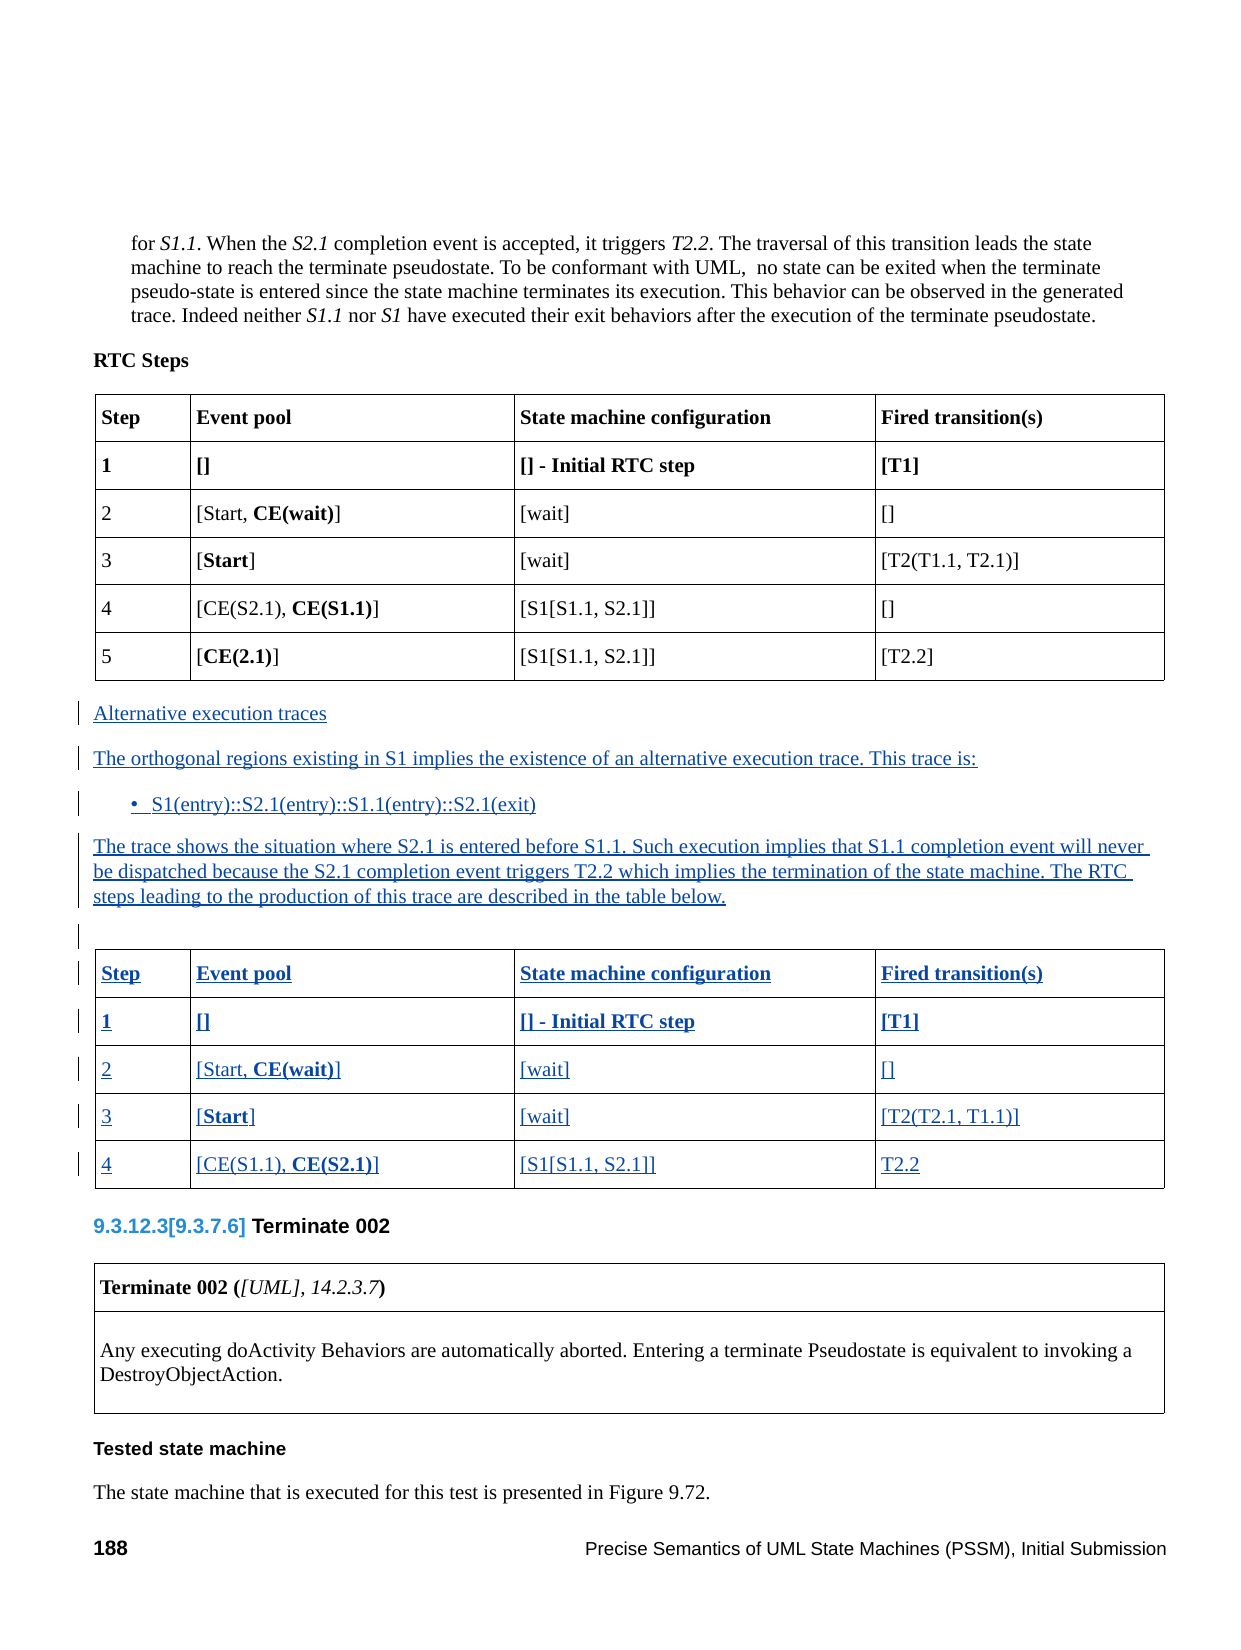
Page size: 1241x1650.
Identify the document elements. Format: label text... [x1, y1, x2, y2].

table_cell [] [191, 442, 514, 489]
table_cell 5 [96, 633, 190, 680]
table_cell [wait] [515, 538, 875, 584]
list S1(entry)::S2.1(entry)::S1.1(entry)::S2.1(exit) [131, 791, 1164, 816]
table_header Step [96, 395, 190, 441]
table_cell [wait] [515, 1046, 875, 1092]
text for S1.1. When the S2.1 completion event is accepted, it triggers T2.2. The traversal of this transition leads the state machine to reach the terminate pseudostate. To be conformant with UML, no state can be exited when the terminate pseudo-state is entered since the state machine terminates its execution. This behavior can be observed in the generated trace. Indeed neither S1.1 nor S1 have executed their exit behaviors after the execution of the terminate pseudostate. [131, 231, 1164, 327]
table_cell [S1[S1.1, S2.1]] [515, 1141, 875, 1188]
table_cell [] [191, 998, 514, 1045]
table_cell [CE(S2.1), CE(S1.1)] [191, 585, 514, 632]
table_header State machine configuration [515, 395, 875, 441]
table_cell [] - Initial RTC step [515, 442, 875, 489]
table_header Terminate 002 ([UML], 14.2.3.7) [95, 1264, 1164, 1311]
table_cell T2.2 [876, 1141, 1164, 1188]
table_cell 1 [96, 998, 190, 1045]
text The trace shows the situation where S2.1 is entered before S1.1. Such execution implies that S1.1 completion event will never be dispatched because the S2.1 completion event triggers T2.2 which implies the termination of the state machine. The RTC steps leading to the production of this trace are described in the table below. [93, 833, 1164, 908]
table_cell [T2.2] [876, 633, 1164, 680]
table_cell [Start, CE(wait)] [191, 490, 514, 537]
table_cell [] [876, 1046, 1164, 1092]
table_cell 1 [96, 442, 190, 489]
text Alternative execution traces [93, 701, 1164, 725]
table_cell [Start, CE(wait)] [191, 1046, 514, 1092]
table_cell [CE(S1.1), CE(S2.1)] [191, 1141, 514, 1188]
table_cell [wait] [515, 1094, 875, 1140]
table_header Event pool [191, 395, 514, 441]
table_header State machine configuration [515, 950, 875, 997]
table_cell 4 [96, 585, 190, 632]
table_cell [CE(2.1)] [191, 633, 514, 680]
table_cell [wait] [515, 490, 875, 537]
table_header Fired transition(s) [876, 950, 1164, 997]
table_cell 4 [96, 1141, 190, 1188]
table_cell 2 [96, 1046, 190, 1092]
table_cell 3 [96, 538, 190, 584]
table_cell 2 [96, 490, 190, 537]
subtitle Terminate 002 [93, 1213, 1164, 1238]
table_cell [] [876, 585, 1164, 632]
table_cell [T2(T1.1, T2.1)] [876, 538, 1164, 584]
table_cell [Start] [191, 1094, 514, 1140]
table_cell [S1[S1.1, S2.1]] [515, 633, 875, 680]
text The orthogonal regions existing in S1 implies the existence of an alternative execution trace. This trace is: [93, 746, 1164, 770]
table_cell 3 [96, 1094, 190, 1140]
table_cell Any executing doActivity Behaviors are automatically aborted. Entering a terminate Pseudostate is equivalent to invoking a DestroyObjectAction. [95, 1312, 1164, 1412]
table_header Event pool [191, 950, 514, 997]
table_cell [T1] [876, 998, 1164, 1045]
table_header Step [96, 950, 190, 997]
text The state machine that is executed for this test is presented in Figure 9.72. [93, 1480, 1164, 1504]
table_cell [T1] [876, 442, 1164, 489]
table_cell [S1[S1.1, S2.1]] [515, 585, 875, 632]
text RTC Steps [93, 348, 1164, 372]
table_cell [Start] [191, 538, 514, 584]
table_cell [] - Initial RTC step [515, 998, 875, 1045]
table_header Fired transition(s) [876, 395, 1164, 441]
table_cell [T2(T2.1, T1.1)] [876, 1094, 1164, 1140]
table_cell [] [876, 490, 1164, 537]
subtitle Tested state machine [93, 1438, 1164, 1459]
